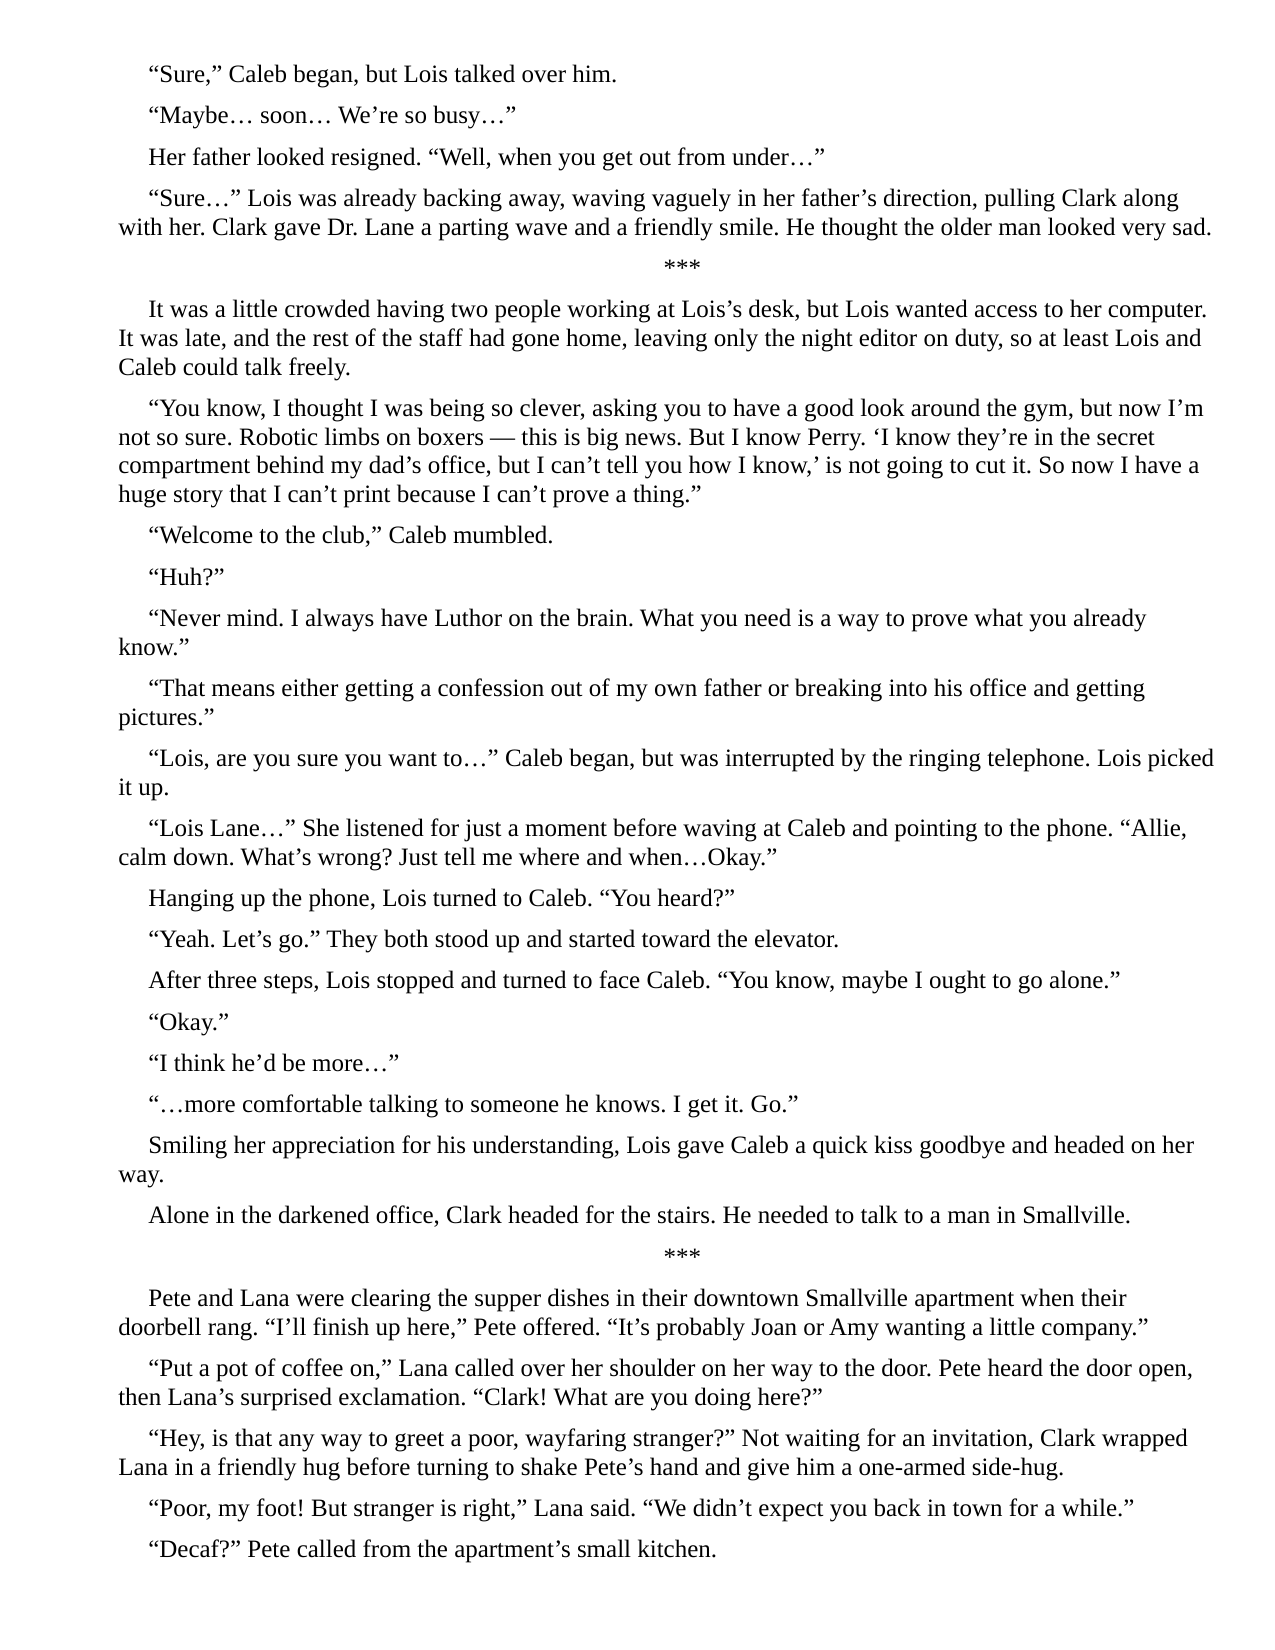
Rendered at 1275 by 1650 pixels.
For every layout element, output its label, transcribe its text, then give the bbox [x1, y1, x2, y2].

text “Sure…” Lois was already backing away, waving vaguely in her father’s direction, pulling Clark along with her. Clark gave Dr. Lane a parting wave and a friendly smile. He thought the older man looked very sad. [118, 183, 1216, 240]
text “Okay.” [118, 1007, 1216, 1035]
text “Lois Lane…” She listened for just a moment before waving at Caleb and pointing to the phone. “Allie, calm down. What’s wrong? Just tell me where and when…Okay.” [118, 813, 1216, 870]
text It was a little crowded having two people working at Lois’s desk, but Lois wanted access to her computer. It was late, and the rest of the staff had gone home, leaving only the night editor on duty, so at least Lois and Caleb could talk freely. [118, 294, 1216, 380]
text “Hey, is that any way to greet a poor, wayfaring stranger?” Not waiting for an invitation, Clark wrapped Lana in a friendly hug before turning to shake Pete’s hand and give him a one-armed side-hug. [118, 1423, 1216, 1480]
text *** [118, 253, 1216, 282]
text “That means either getting a confession out of my own father or breaking into his office and getting pictures.” [118, 673, 1216, 730]
text “Put a pot of coffee on,” Lana called over her shoulder on her way to the door. Pete heard the door open, then Lana’s surprised exclamation. “Clark! What are you doing here?” [118, 1353, 1216, 1410]
text “I think he’d be more…” [118, 1048, 1216, 1077]
text Hanging up the phone, Lois turned to Caleb. “You heard?” [118, 883, 1216, 912]
text “Never mind. I always have Luthor on the brain. What you need is a way to prove what you already know.” [118, 603, 1216, 660]
text “Yeah. Let’s go.” They both stood up and started toward the elevator. [118, 924, 1216, 953]
text “Welcome to the club,” Caleb mumbled. [118, 520, 1216, 549]
text “Decaf?” Pete called from the apartment’s small kitchen. [118, 1534, 1216, 1563]
text “Huh?” [118, 562, 1216, 590]
text “Lois, are you sure you want to…” Caleb began, but was interrupted by the ringing telephone. Lois picked it up. [118, 743, 1216, 800]
text Alone in the darkened office, Clark headed for the stairs. He needed to talk to a man in Smallville. [118, 1200, 1216, 1229]
text “Sure,” Caleb began, but Lois talked over him. [118, 59, 1216, 88]
text “You know, I thought I was being so clever, asking you to have a good look around the gym, but now I’m not so sure. Robotic limbs on boxers — this is big news. But I know Perry. ‘I know they’re in the secret compartment behind my dad’s office, but I can’t tell you how I know,’ is not going to cut it. So now I have a huge story that I can’t print because I can’t prove a thing.” [118, 393, 1216, 508]
text Pete and Lana were clearing the supper dishes in their downtown Smallville apartment when their doorbell rang. “I’ll finish up here,” Pete offered. “It’s probably Joan or Amy wanting a little company.” [118, 1283, 1216, 1340]
text “Maybe… soon… We’re so busy…” [118, 100, 1216, 129]
text Her father looked resigned. “Well, when you get out from under…” [118, 142, 1216, 170]
text “…more comfortable talking to someone he knows. I get it. Go.” [118, 1089, 1216, 1118]
text “Poor, my foot! But stranger is right,” Lana said. “We didn’t expect you back in town for a while.” [118, 1493, 1216, 1522]
text Smiling her appreciation for his understanding, Lois gave Caleb a quick kiss goodbye and headed on her way. [118, 1130, 1216, 1188]
text *** [118, 1242, 1216, 1270]
text After three steps, Lois stopped and turned to face Caleb. “You know, maybe I ought to go alone.” [118, 965, 1216, 994]
